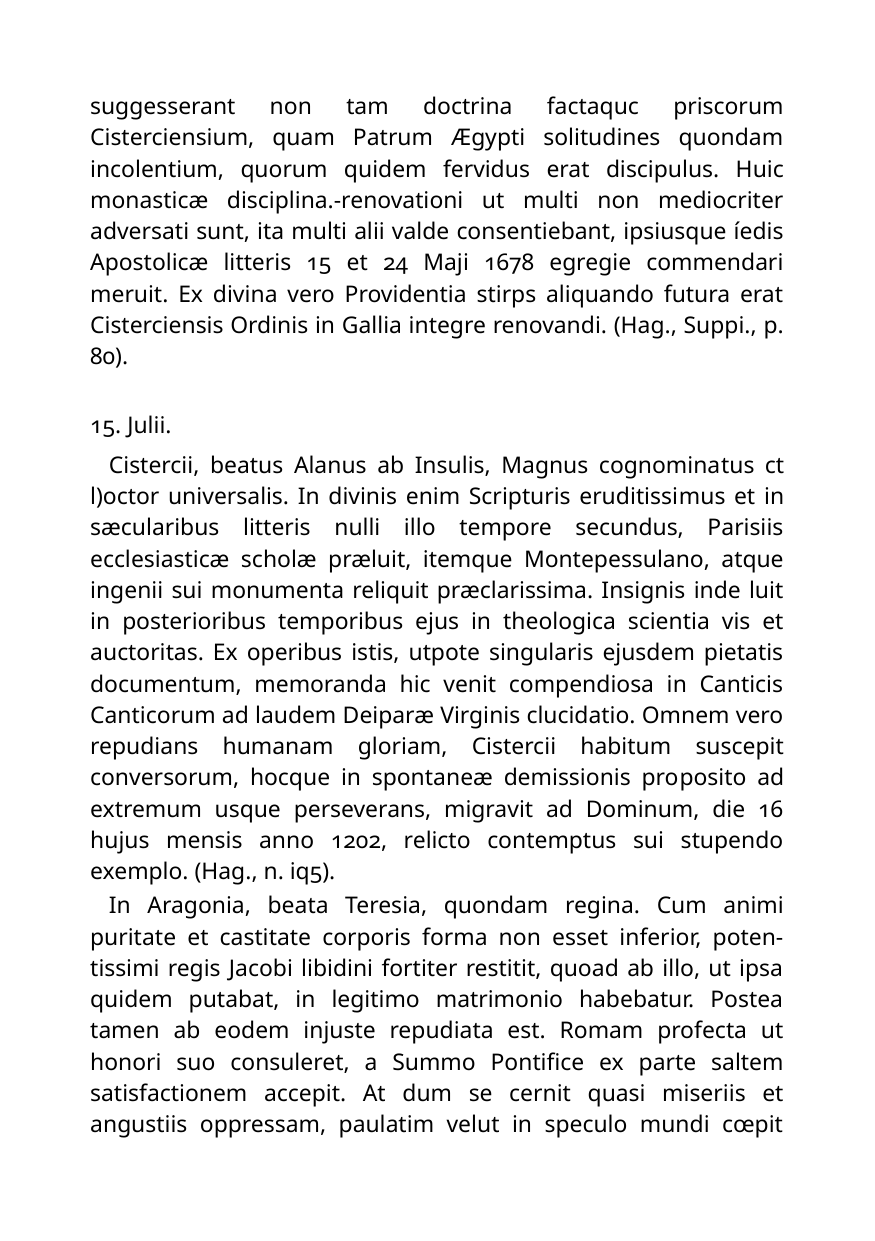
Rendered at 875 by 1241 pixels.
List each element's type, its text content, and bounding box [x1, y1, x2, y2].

text In Aragonia, beata Teresia, quondam regina. Cum animi puritate et castitate corporis forma non esset inferior, poten- tissimi regis Jacobi libidini fortiter restitit, quoad ab illo, ut ipsa quidem putabat, in legitimo matrimonio habebatur. Postea tamen ab eodem injuste repudiata est. Romam profecta ut honori suo consuleret, a Summo Pontifice ex parte saltem satisfactionem accepit. At dum se cernit quasi miseriis et angustiis oppressam, paulatim velut in speculo mundi cœpit [90, 889, 784, 1139]
text Cistercii, beatus Alanus ab Insulis, Magnus cognomina­tus ct l)octor universalis. In divinis enim Scripturis eruditissi­mus et in sæcularibus litteris nulli illo tempore secundus, Parisiis ecclesiasticæ scholæ præluit, itemque Montepessulano, atque ingenii sui monumenta reliquit præclarissima. Insignis inde luit in posterioribus temporibus ejus in theologica scientia vis et auctoritas. Ex operibus istis, utpote singularis ejusdem pietatis documentum, memoranda hic venit compendiosa in Canticis Canticorum ad laudem Deiparæ Virginis clucidatio. Omnem vero repudians humanam gloriam, Cistercii habitum suscepit conversorum, hocque in spontaneæ demissionis pro­posito ad extremum usque perseverans, migravit ad Dominum, die 16 hujus mensis anno 1202, relicto contemptus sui stupendo exemplo. (Hag., n. iq5). [90, 449, 784, 886]
text suggesserant non tam doctrina factaquc priscorum Cisterciensium, quam Patrum Ægypti solitudines quondam incolentium, quorum quidem fervidus erat discipulus. Huic monasticæ disciplina.-renovationi ut multi non mediocriter adversati sunt, ita multi alii valde consentiebant, ipsiusque íedis Apostolicæ litteris 15 et 24 Maji 1678 egregie commendari meruit. Ex divina vero Providentia stirps aliquando futura erat Cisterciensis Ordinis in Gallia integre renovandi. (Hag., Suppi., p. 80). [90, 90, 784, 371]
text 15. Julii. [90, 408, 784, 440]
